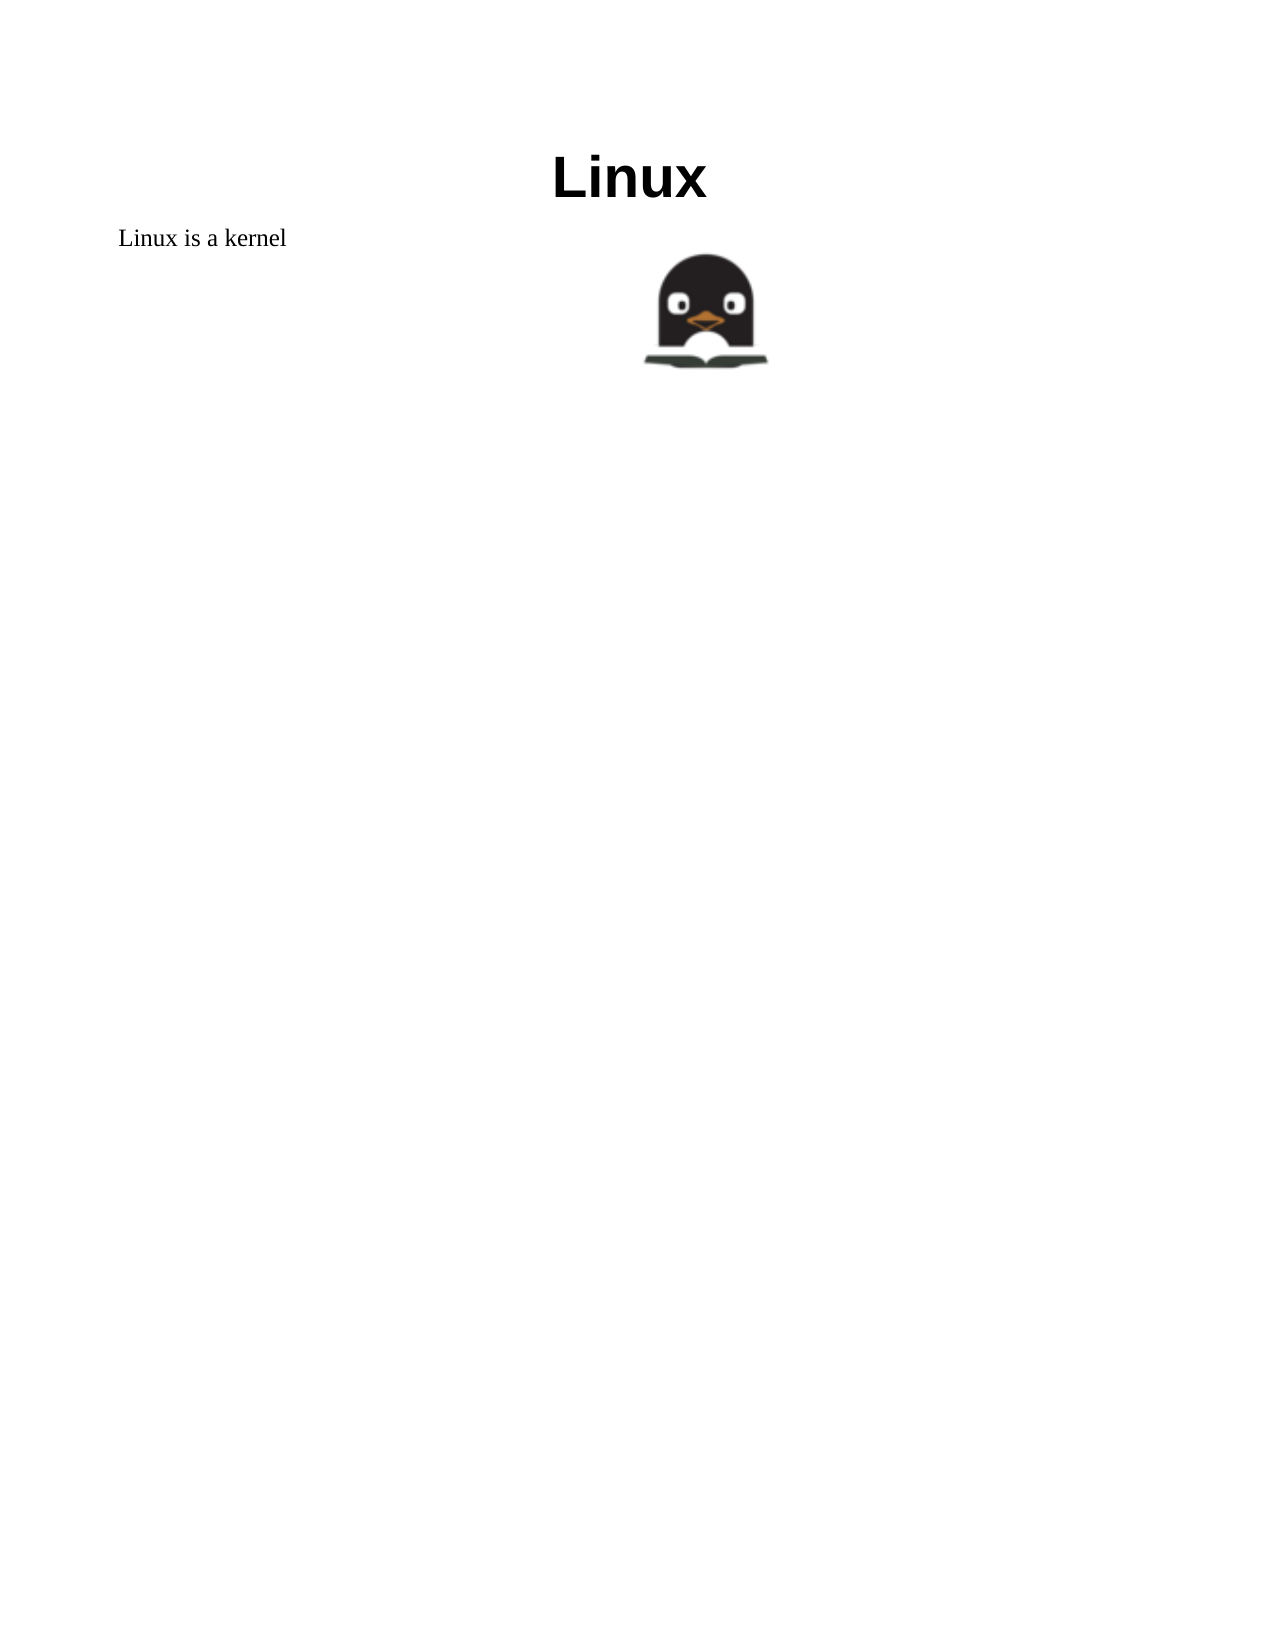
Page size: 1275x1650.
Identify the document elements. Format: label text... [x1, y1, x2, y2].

text Linux is a kernel [118, 223, 612, 251]
title Linux [118, 143, 1157, 210]
picture [612, 218, 800, 406]
text [800, 223, 1157, 251]
